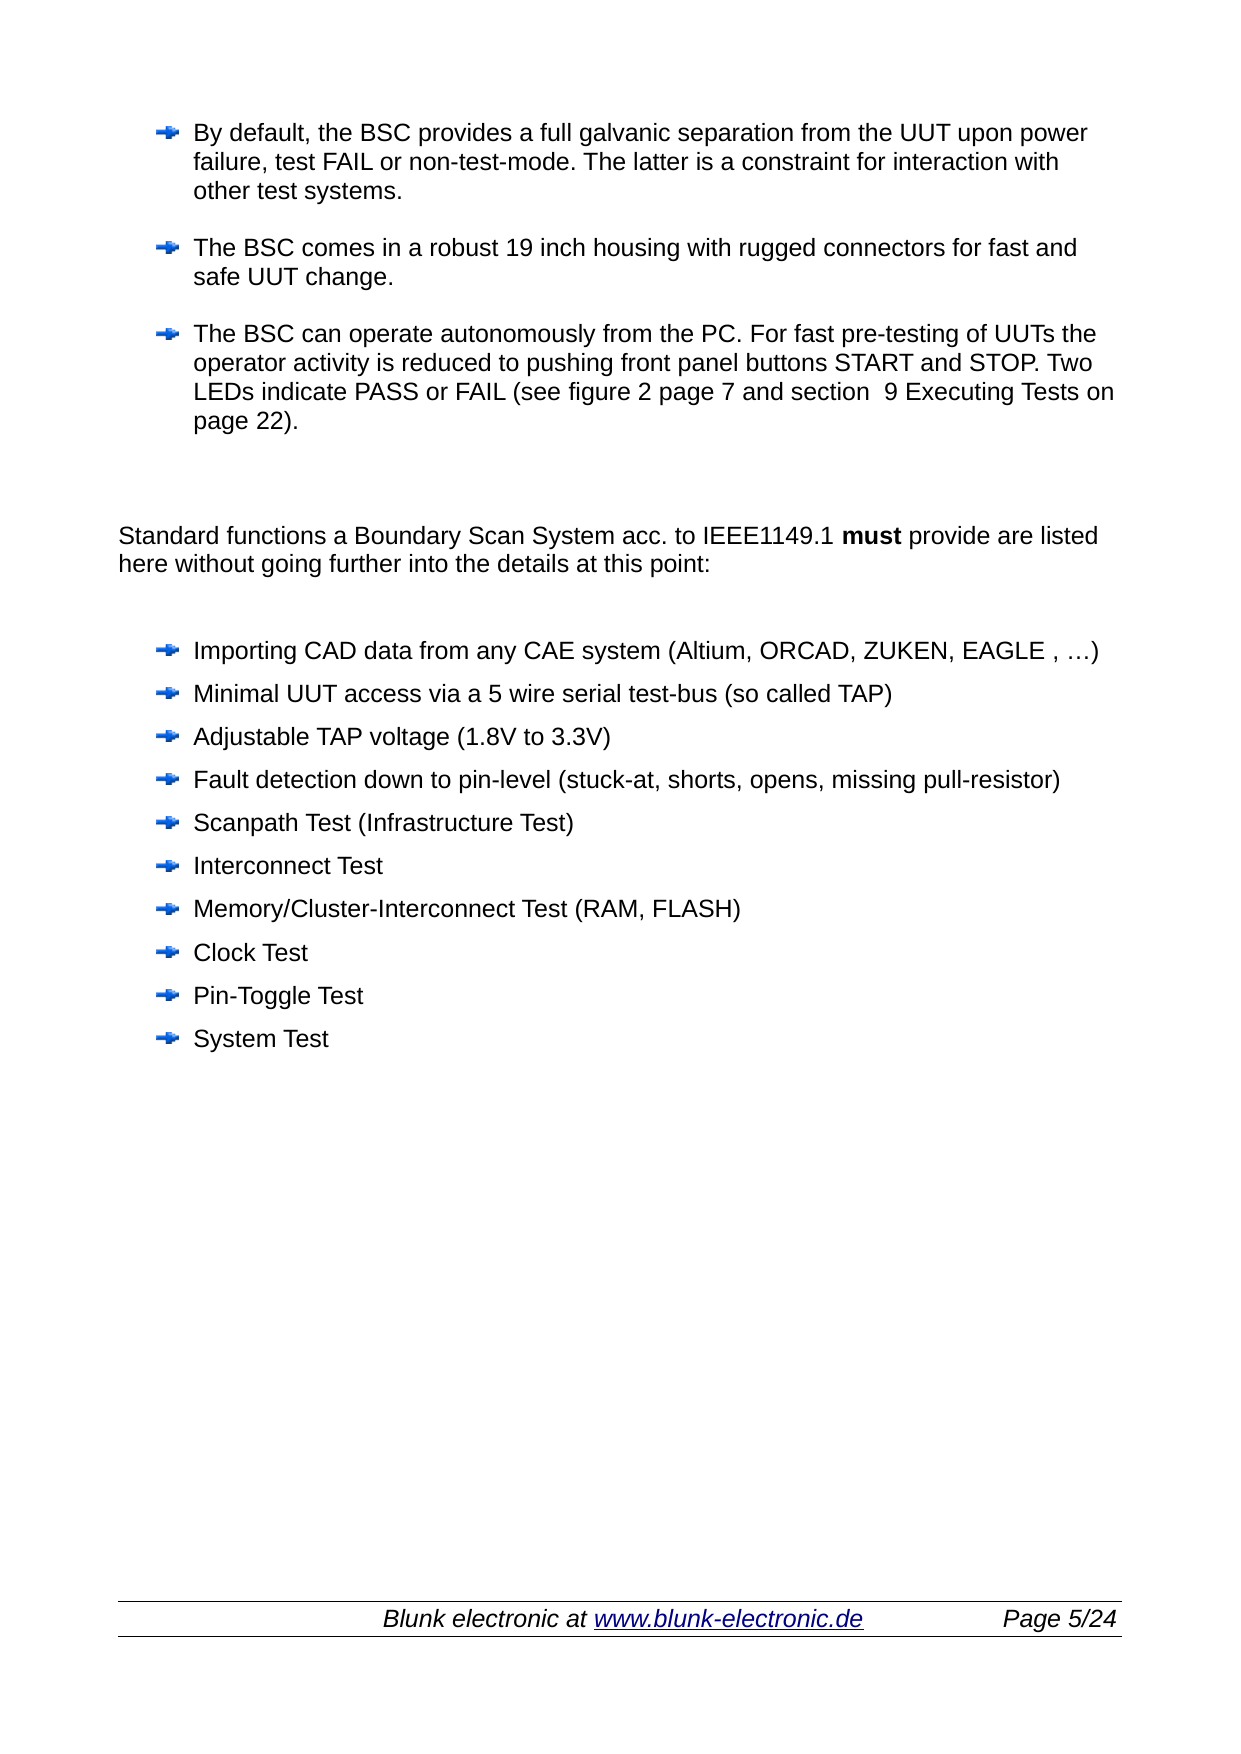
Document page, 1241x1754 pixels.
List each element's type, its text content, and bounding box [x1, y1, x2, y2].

list Adjustable TAP voltage (1.8V to 3.3V) [156, 722, 1122, 751]
list The BSC comes in a robust 19 inch housing with rugged connectors for fast and safe UUT change. [156, 233, 1122, 291]
list By default, the BSC provides a full galvanic separation from the UUT upon power failure, test FAIL or non-test-mode. The latter is a constraint for interaction with other test systems. [156, 118, 1122, 204]
list Pin-Toggle Test [156, 981, 1122, 1009]
list Minimal UUT access via a 5 wire serial test-bus (so called TAP) [156, 679, 1122, 707]
list Scanpath Test (Infrastructure Test) [156, 808, 1122, 837]
list Fault detection down to pin-level (stuck-at, shorts, opens, missing pull-resistor) [156, 765, 1122, 794]
list Clock Test [156, 937, 1122, 966]
list The BSC can operate autonomously from the PC. For fast pre-testing of UUTs the operator activity is reduced to pushing front panel buttons START and STOP. Two LEDs indicate PASS or FAIL (see figure 2 page 7 and section 9 Executing Tests on page 22). [156, 319, 1122, 434]
picture [156, 903, 179, 915]
text Standard functions a Boundary Scan System acc. to IEEE1149.1 must provide are listed here without going further into the details at this point: [118, 521, 1122, 578]
picture [156, 989, 179, 1001]
picture [156, 773, 179, 785]
picture [156, 644, 179, 656]
list Interconnect Test [156, 851, 1122, 880]
picture [156, 730, 179, 742]
list System Test [156, 1024, 1122, 1052]
picture [156, 126, 179, 139]
list Memory/Cluster-Interconnect Test (RAM, FLASH) [156, 894, 1122, 923]
picture [156, 241, 179, 254]
list Importing CAD data from any CAE system (Altium, ORCAD, ZUKEN, EAGLE , …) [156, 636, 1122, 664]
picture [156, 860, 179, 872]
picture [156, 687, 179, 699]
picture [156, 816, 179, 829]
picture [156, 328, 179, 340]
picture [156, 1032, 179, 1044]
picture [156, 946, 179, 958]
